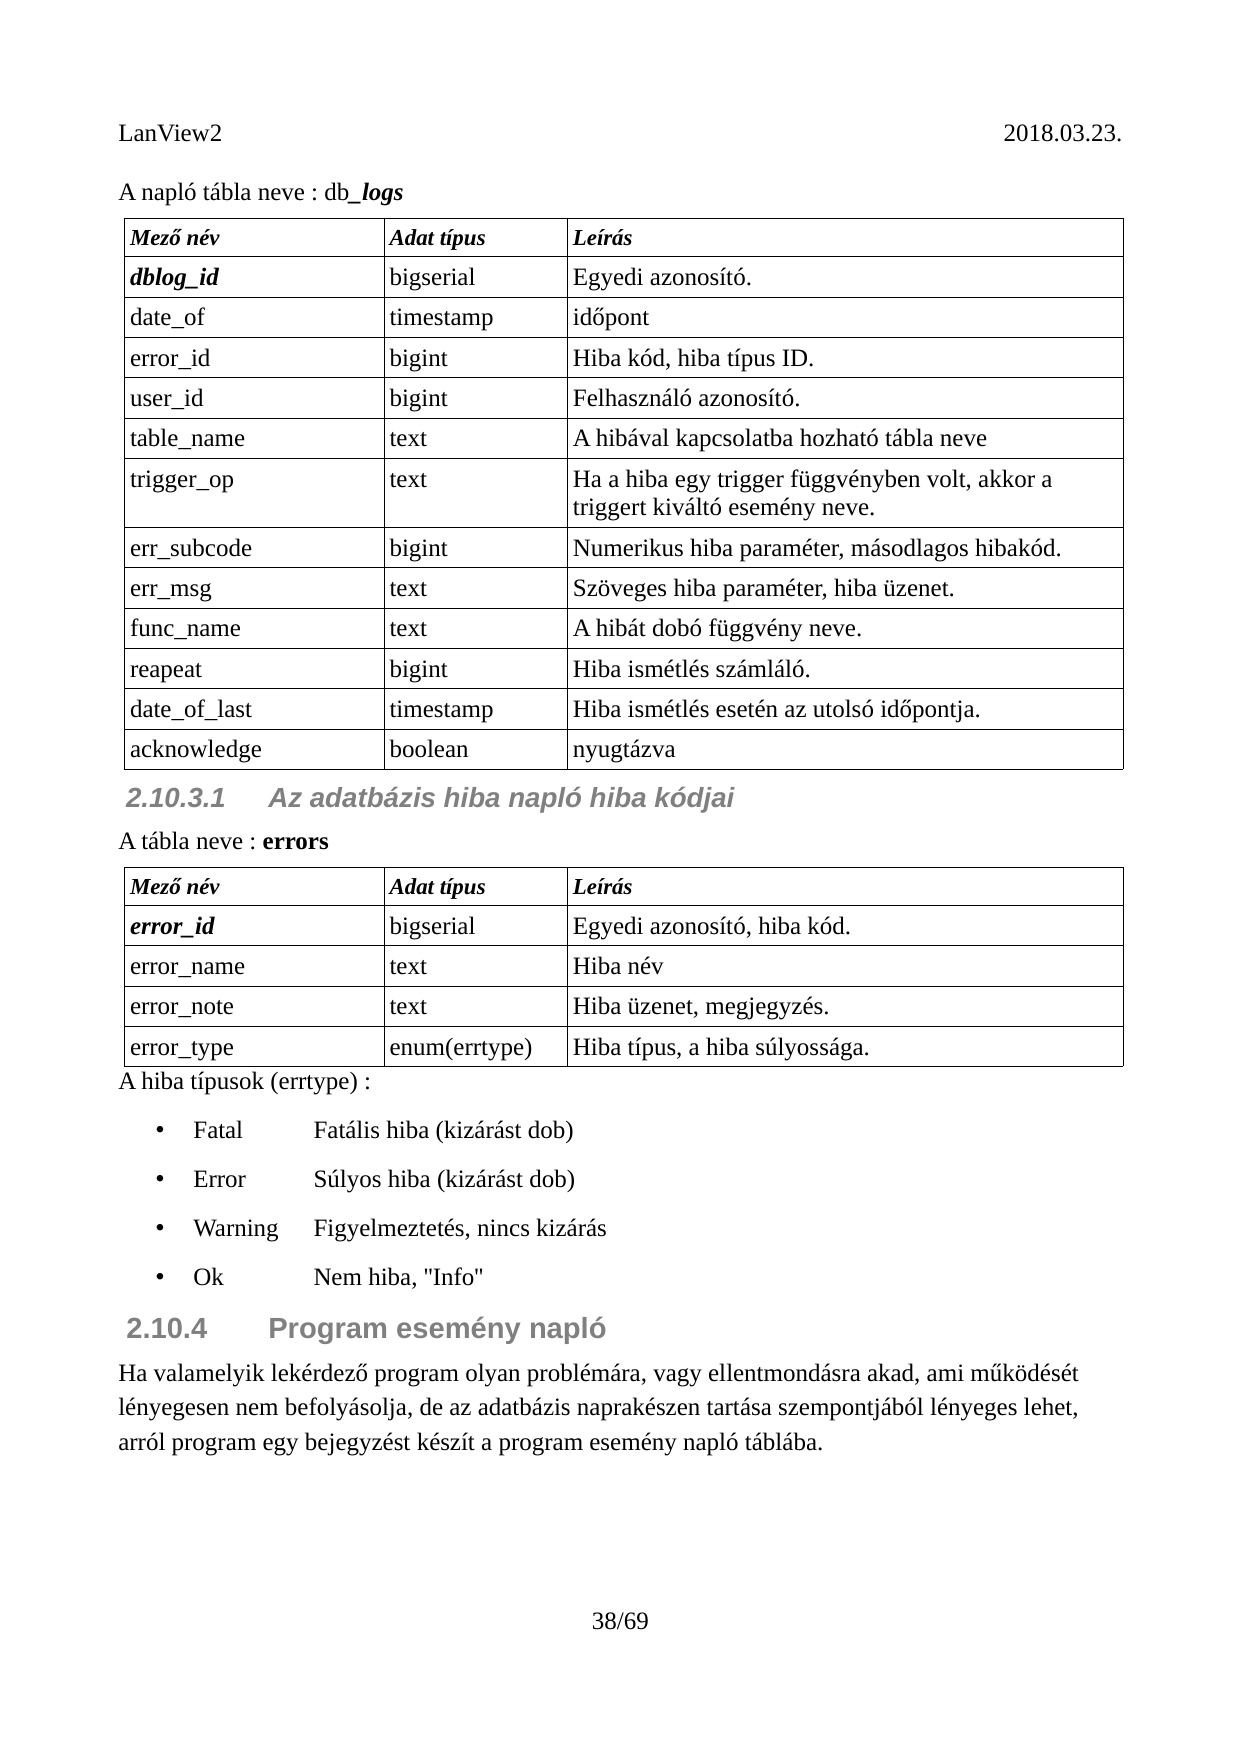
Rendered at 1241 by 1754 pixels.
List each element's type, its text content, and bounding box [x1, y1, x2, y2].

table_cell timestamp [385, 689, 567, 728]
text A tábla neve : errors [118, 826, 1122, 854]
table_cell Hiba ismétlés esetén az utolsó időpontja. [568, 689, 1123, 728]
table_header Mező név [125, 219, 384, 256]
table_cell user_id [125, 378, 384, 417]
table_cell timestamp [385, 298, 567, 337]
list Fatal Fatális hiba (kizárást dob) [156, 1115, 1122, 1144]
list Ok Nem hiba, ''Info'' [156, 1262, 1122, 1291]
table_cell trigger_op [125, 459, 384, 527]
table_header Leírás [568, 219, 1123, 256]
table_header Leírás [568, 868, 1123, 905]
table_cell date_of_last [125, 689, 384, 728]
table_cell err_subcode [125, 528, 384, 567]
table_cell bigserial [385, 257, 567, 297]
table_cell Numerikus hiba paraméter, másodlagos hibakód. [568, 528, 1123, 567]
table_cell Hiba név [568, 946, 1123, 986]
table_header Adat típus [385, 868, 567, 905]
table_cell table_name [125, 419, 384, 458]
table_cell dblog_id [125, 257, 384, 297]
table_cell text [385, 419, 567, 458]
table_cell Ha a hiba egy trigger függvényben volt, akkor a triggert kiváltó esemény neve. [568, 459, 1123, 527]
table_cell text [385, 946, 567, 986]
table_cell Hiba típus, a hiba súlyossága. [568, 1027, 1123, 1066]
subtitle Program esemény napló [118, 1312, 1122, 1345]
table_cell text [385, 459, 567, 527]
table_cell reapeat [125, 649, 384, 688]
table_cell err_msg [125, 568, 384, 607]
table_cell text [385, 609, 567, 648]
table_cell enum(errtype) [385, 1027, 567, 1066]
table_cell Egyedi azonosító, hiba kód. [568, 906, 1123, 945]
table_cell A hibát dobó függvény neve. [568, 609, 1123, 648]
table_cell bigserial [385, 906, 567, 945]
table_cell Hiba üzenet, megjegyzés. [568, 987, 1123, 1026]
table_cell func_name [125, 609, 384, 648]
list Warning Figyelmeztetés, nincs kizárás [156, 1213, 1122, 1242]
table_cell acknowledge [125, 730, 384, 769]
table_cell bigint [385, 649, 567, 688]
table_cell date_of [125, 298, 384, 337]
text A napló tábla neve : db_logs [118, 177, 1122, 206]
table_cell Felhasználó azonosító. [568, 378, 1123, 417]
table_cell nyugtázva [568, 730, 1123, 769]
list Error Súlyos hiba (kizárást dob) [156, 1164, 1122, 1193]
text Ha valamelyik lekérdező program olyan problémára, vagy ellentmondásra akad, ami működését lényegesen nem befolyásolja, de az adatbázis naprakészen tartása szempontjából lényeges lehet, arról program egy bejegyzést készít a program esemény napló táblába. [118, 1358, 1122, 1455]
table_header Adat típus [385, 219, 567, 256]
table_cell bigint [385, 338, 567, 377]
table_cell boolean [385, 730, 567, 769]
table_cell error_id [125, 338, 384, 377]
text A hiba típusok (errtype) : [118, 1066, 1122, 1095]
subtitle Az adatbázis hiba napló hiba kódjai [118, 781, 1122, 813]
table_cell Hiba ismétlés számláló. [568, 649, 1123, 688]
table_header Mező név [125, 868, 384, 905]
table_cell error_note [125, 987, 384, 1026]
table_cell Szöveges hiba paraméter, hiba üzenet. [568, 568, 1123, 607]
table_cell text [385, 987, 567, 1026]
table_cell bigint [385, 528, 567, 567]
table_cell error_id [125, 906, 384, 945]
table_cell bigint [385, 378, 567, 417]
table_cell időpont [568, 298, 1123, 337]
table_cell error_type [125, 1027, 384, 1066]
table_cell A hibával kapcsolatba hozható tábla neve [568, 419, 1123, 458]
table_cell text [385, 568, 567, 607]
table_cell error_name [125, 946, 384, 986]
table_cell Hiba kód, hiba típus ID. [568, 338, 1123, 377]
table_cell Egyedi azonosító. [568, 257, 1123, 297]
